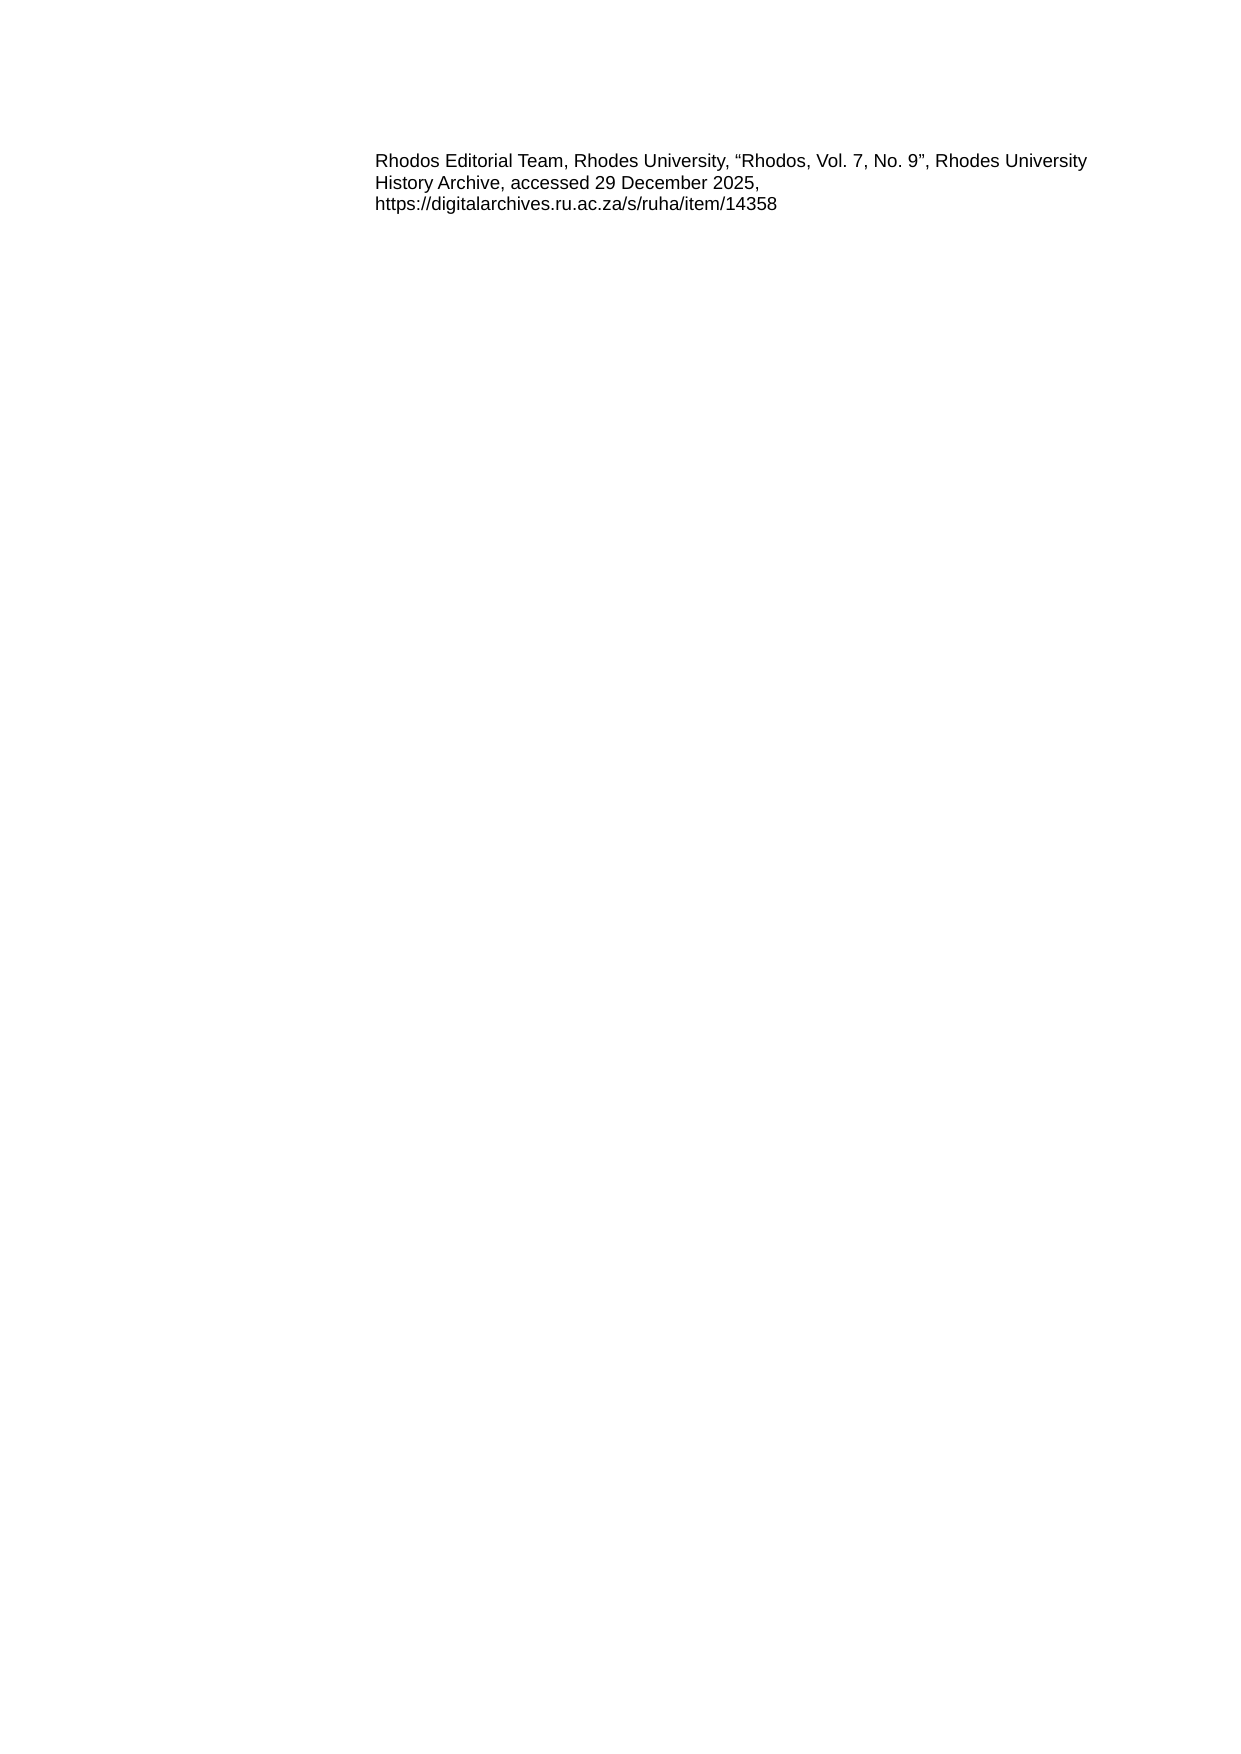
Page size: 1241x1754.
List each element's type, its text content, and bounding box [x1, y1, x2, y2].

text Rhodos Editorial Team, Rhodes University, “Rhodos, Vol. 7, No. 9”, Rhodes University History Archive, accessed 29 December 2025, https://digitalarchives.ru.ac.za/s/ruha/item/14358 [375, 150, 1090, 215]
